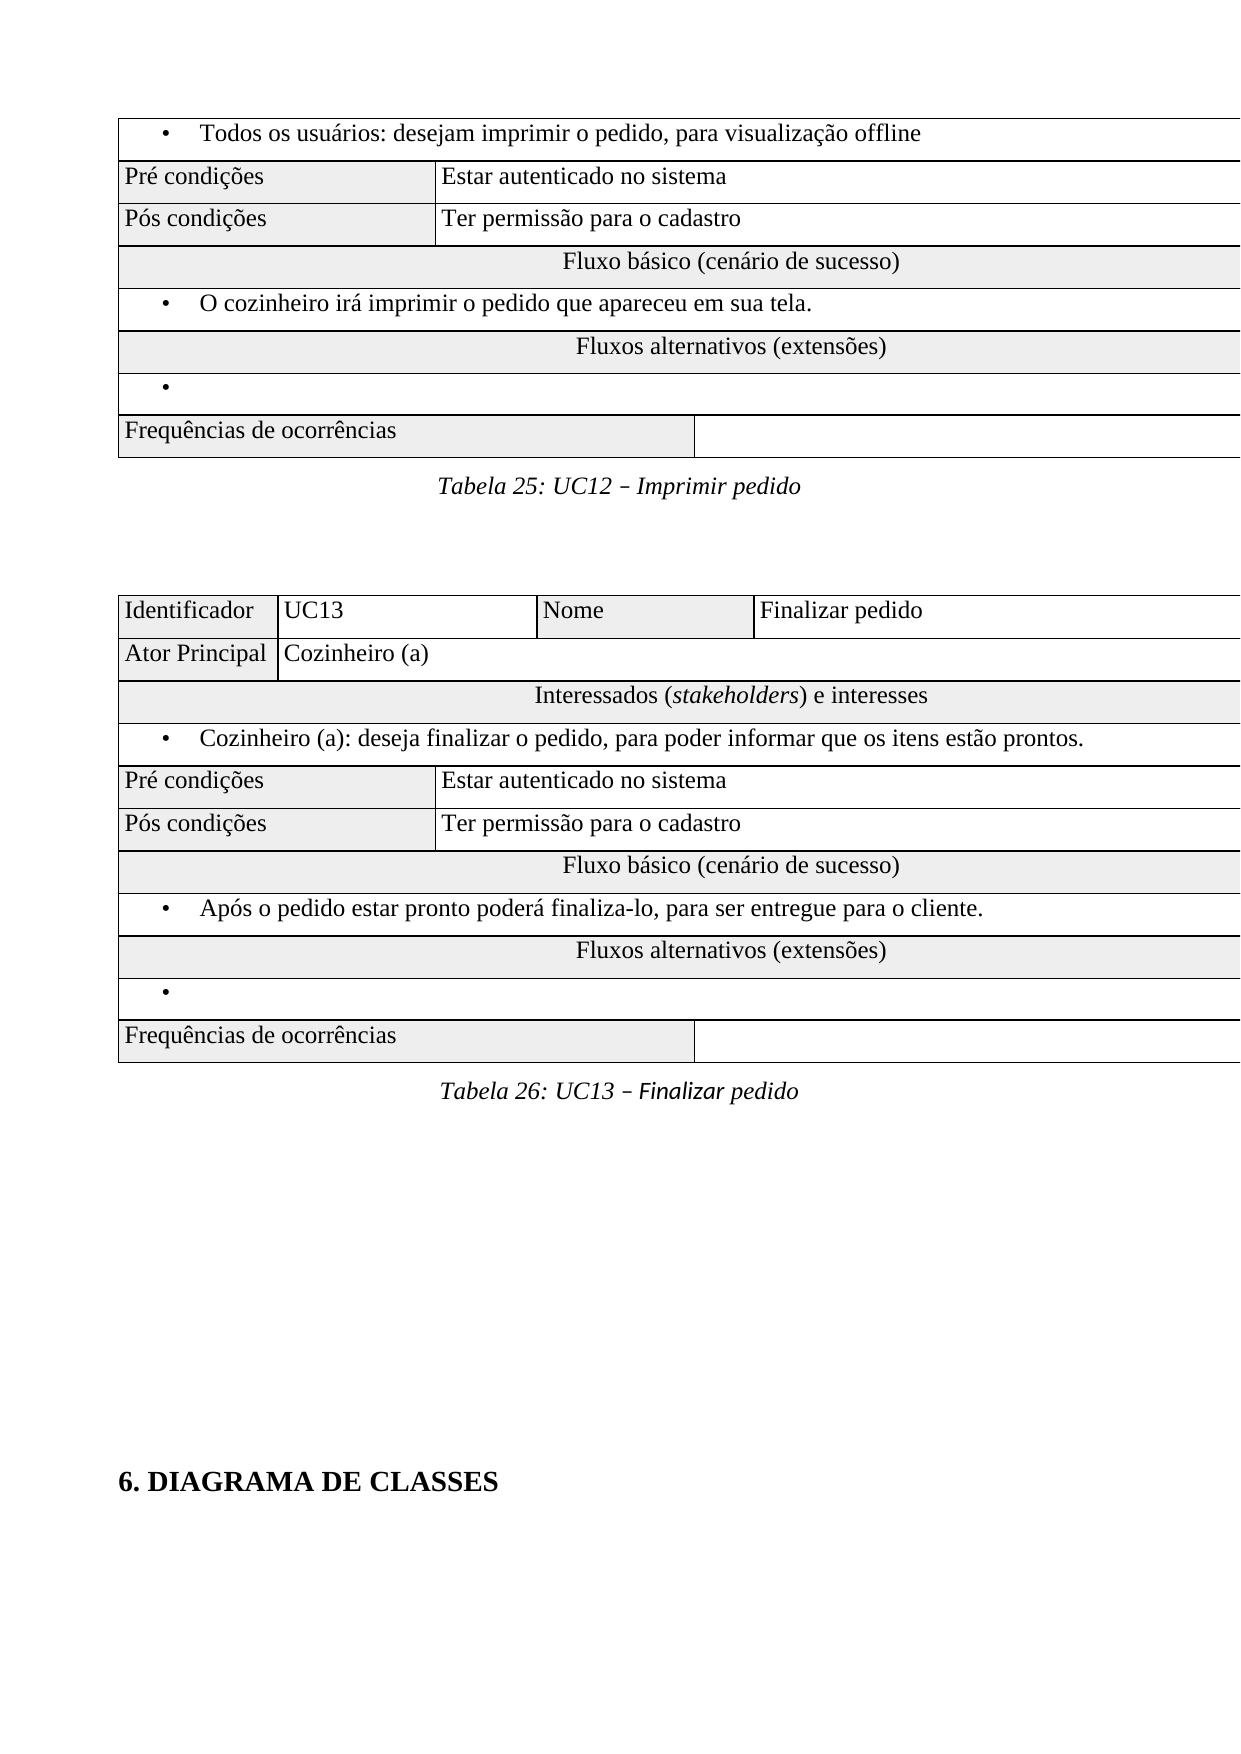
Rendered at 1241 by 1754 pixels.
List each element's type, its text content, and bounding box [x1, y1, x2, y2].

table_cell Fluxo básico (cenário de sucesso) [119, 852, 1240, 893]
table_cell Frequências de ocorrências [119, 1021, 694, 1062]
table_cell Pré condições [119, 162, 435, 203]
table_cell Pós condições [119, 809, 435, 850]
table_cell Fluxo básico (cenário de sucesso) [119, 247, 1240, 288]
table_cell [695, 1021, 1240, 1062]
table_cell Pré condições [119, 767, 435, 808]
text Tabela 25: UC12 – Imprimir pedido [118, 470, 1122, 500]
table_cell [119, 374, 1240, 414]
table_header Nome [538, 596, 753, 638]
table_cell O cozinheiro irá imprimir o pedido que apareceu em sua tela. [119, 289, 1240, 330]
table_cell Todos os usuários: desejam imprimir o pedido, para visualização offline [119, 119, 1240, 160]
text Tabela 26: UC13 – Finalizar pedido [118, 1075, 1122, 1105]
table_cell Fluxos alternativos (extensões) [119, 332, 1240, 373]
table_cell Ter permissão para o cadastro [436, 204, 1240, 245]
table_header UC13 [279, 596, 536, 638]
table_cell Ator Principal [119, 639, 277, 680]
table_cell Cozinheiro (a): deseja finalizar o pedido, para poder informar que os itens estão prontos. [119, 724, 1240, 765]
text 6. DIAGRAMA DE CLASSES [118, 1464, 1122, 1497]
table_cell [119, 979, 1240, 1019]
table_header Finalizar pedido [755, 596, 1240, 638]
table_cell Estar autenticado no sistema [436, 767, 1240, 808]
table_cell Cozinheiro (a) [279, 639, 1240, 680]
table_cell Interessados (stakeholders) e interesses [119, 682, 1240, 723]
table_cell [695, 416, 1240, 457]
table_cell Pós condições [119, 204, 435, 245]
table_cell Após o pedido estar pronto poderá finaliza-lo, para ser entregue para o cliente. [119, 894, 1240, 935]
table_cell Ter permissão para o cadastro [436, 809, 1240, 850]
table_cell Estar autenticado no sistema [436, 162, 1240, 203]
table_header Identificador [119, 596, 277, 638]
table_cell Fluxos alternativos (extensões) [119, 937, 1240, 978]
table_cell Frequências de ocorrências [119, 416, 694, 457]
